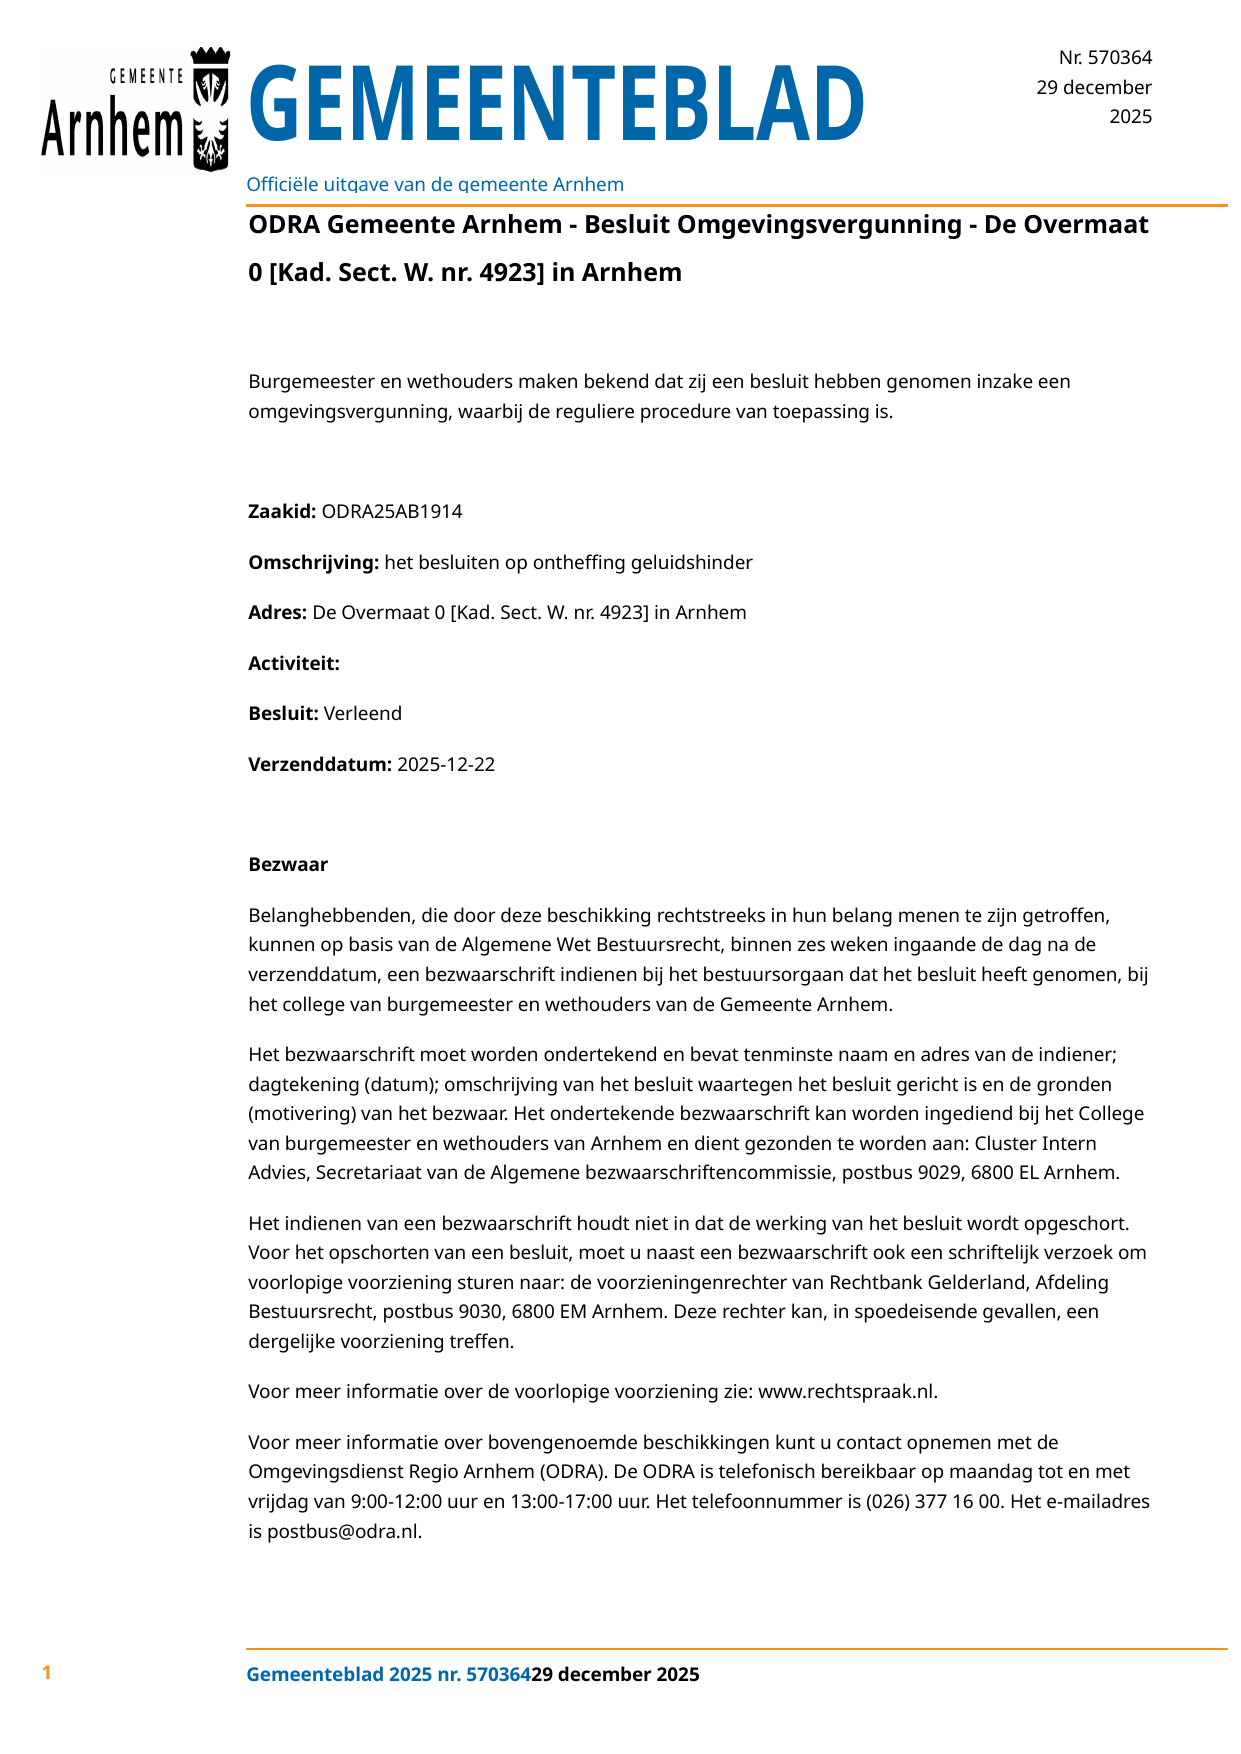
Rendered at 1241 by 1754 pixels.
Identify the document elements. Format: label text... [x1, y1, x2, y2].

text Voor meer informatie over de voorlopige voorziening zie: www.rechtspraak.nl. [248, 1379, 1152, 1404]
text Adres: De Overmaat 0 [Kad. Sect. W. nr. 4923] in Arnhem [248, 599, 1152, 625]
text Zaakid: ODRA25AB1914 [248, 499, 1152, 524]
text ODRA Gemeente Arnhem - Besluit Omgevingsvergunning - De Overmaat 0 [Kad. Sect. W. nr. 4923] in Arnhem [248, 207, 1152, 288]
text Voor meer informatie over bovengenoemde beschikkingen kunt u contact opnemen met de Omgevingsdienst Regio Arnhem (ODRA). De ODRA is telefonisch bereikbaar op maandag tot en met vrijdag van 9:00-12:00 uur en 13:00-17:00 uur. Het telefoonnummer is (026) 377 16 00. Het e-mailadres is postbus@odra.nl. [248, 1429, 1152, 1544]
text Verzenddatum: 2025-12-22 [248, 751, 1152, 777]
text Belanghebbenden, die door deze beschikking rechtstreeks in hun belang menen te zijn getroffen, kunnen op basis van de Algemene Wet Bestuursrecht, binnen zes weken ingaande de dag na de verzenddatum, een bezwaarschrift indienen bij het bestuursorgaan dat het besluit heeft genomen, bij het college van burgemeester en wethouders van de Gemeente Arnhem. [248, 902, 1152, 1017]
picture [41, 47, 231, 172]
text Het indienen van een bezwaarschrift houdt niet in dat de werking van het besluit wordt opgeschort. Voor het opschorten van een besluit, moet u naast een bezwaarschrift ook een schriftelijk verzoek om voorlopige voorziening sturen naar: de voorzieningenrechter van Rechtbank Gelderland, Afdeling Bestuursrecht, postbus 9030, 6800 EM Arnhem. Deze rechter kan, in spoedeisende gevallen, een dergelijke voorziening treffen. [248, 1210, 1152, 1354]
text Besluit: Verleend [248, 700, 1152, 726]
text Burgemeester en wethouders maken bekend dat zij een besluit hebben genomen inzake een omgevingsvergunning, waarbij de reguliere procedure van toepassing is. [248, 368, 1152, 424]
text Bezwaar [248, 852, 1152, 877]
text Het bezwaarschrift moet worden ondertekend en bevat tenminste naam en adres van de indiener; dagtekening (datum); omschrijving van het besluit waartegen het besluit gericht is en de gronden (motivering) van het bezwaar. Het ondertekende bezwaarschrift kan worden ingediend bij het College van burgemeester en wethouders van Arnhem en dient gezonden te worden aan: Cluster Intern Advies, Secretariaat van de Algemene bezwaarschriftencommissie, postbus 9029, 6800 EL Arnhem. [248, 1041, 1152, 1185]
text Activiteit: [248, 650, 1152, 676]
text Omschrijving: het besluiten op ontheffing geluidshinder [248, 549, 1152, 575]
